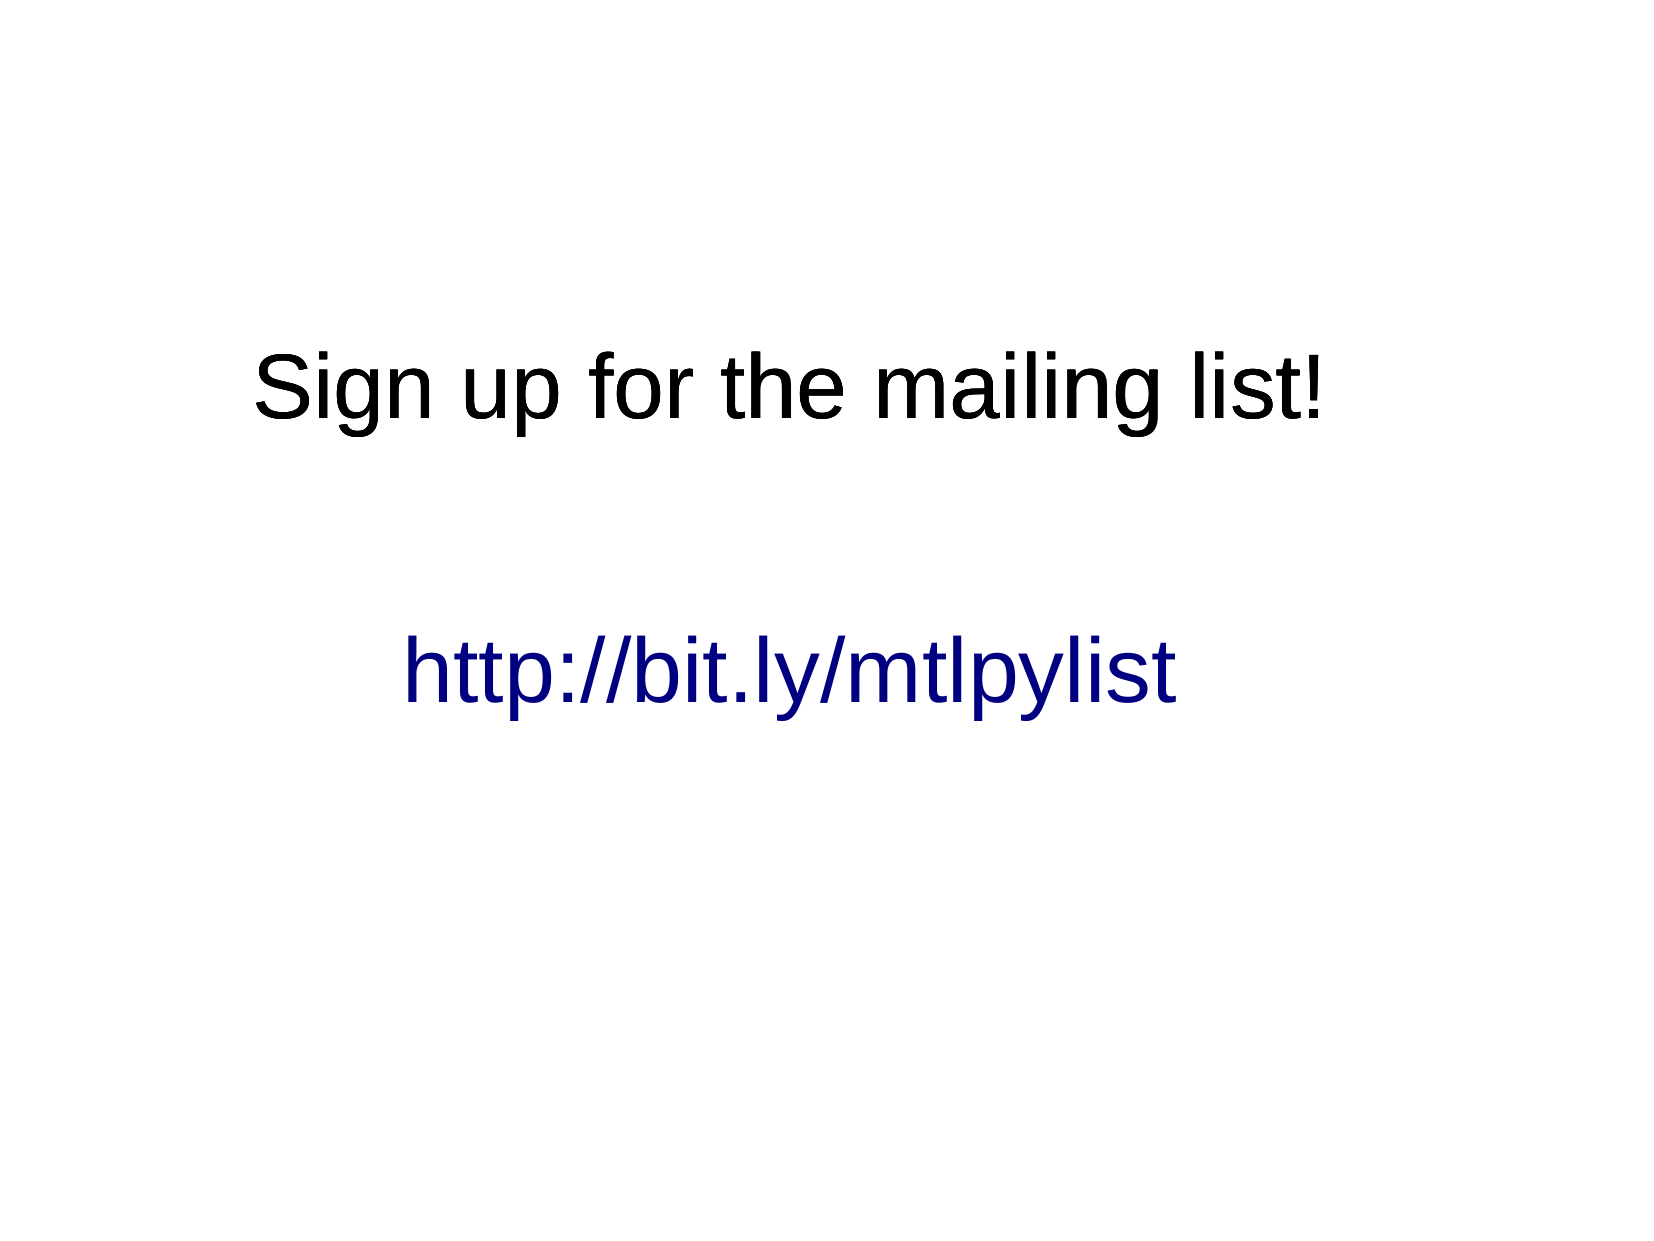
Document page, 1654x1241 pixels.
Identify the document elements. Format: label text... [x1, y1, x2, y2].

title http://bit.ly/mtlpylist [59, 566, 1548, 774]
title Sign up for the mailing list! [59, 283, 1548, 491]
